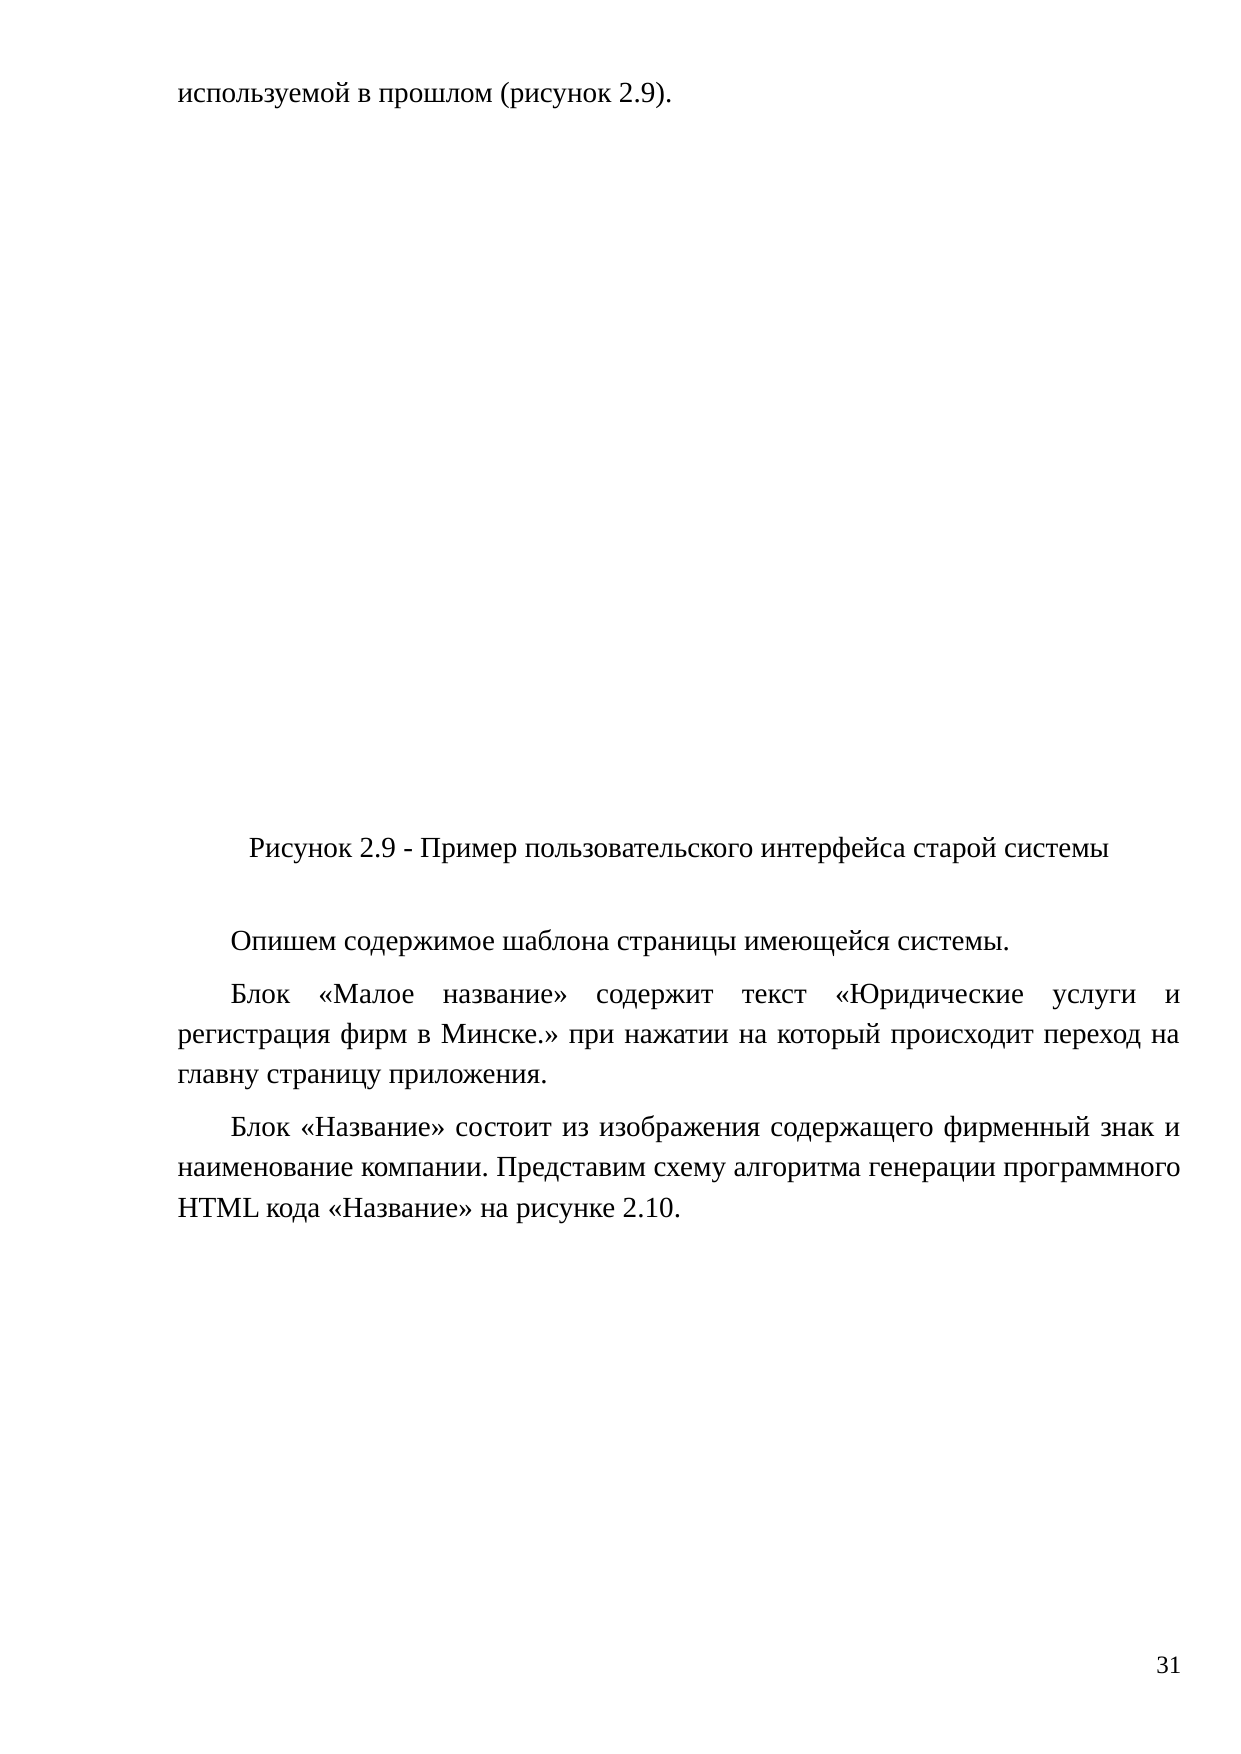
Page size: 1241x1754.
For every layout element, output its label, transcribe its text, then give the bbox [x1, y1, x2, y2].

text Блок «Малое название» содержит текст «Юридические услуги и регистрация фирм в Минске.» при нажатии на который происходит переход на главну страницу приложения. [177, 976, 1181, 1090]
text Блок «Название» состоит из изображения содержащего фирменный знак и наименование компании. Представим схему алгоритма генерации программного HTML кода «Название» на рисунке 2.10. [177, 1109, 1181, 1223]
text Рисунок 2.9 - Пример пользовательского интерфейса старой системы [194, 140, 1164, 864]
text Опишем содержимое шаблона страницы имеющейся системы. [177, 923, 1181, 957]
text используемой в прошлом (рисунок 2.9). [177, 75, 1181, 108]
